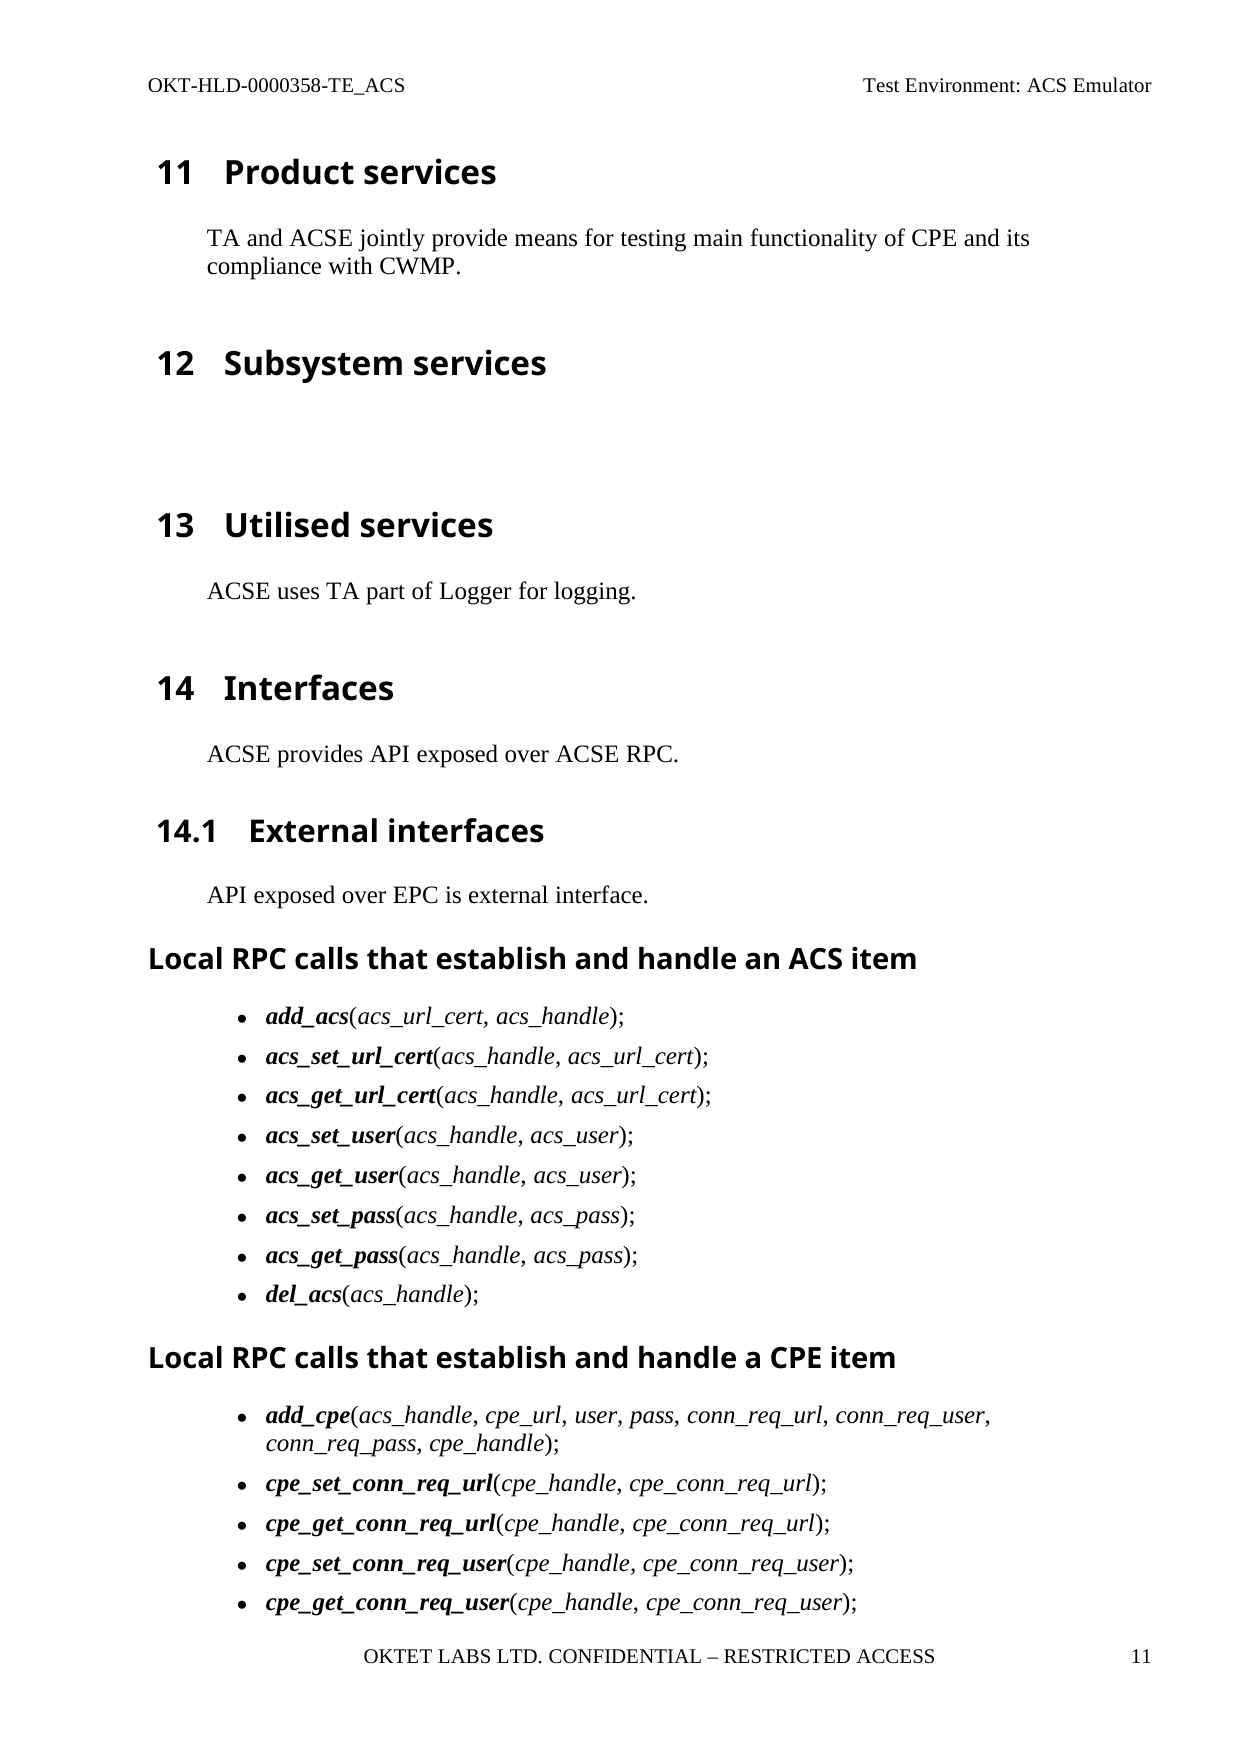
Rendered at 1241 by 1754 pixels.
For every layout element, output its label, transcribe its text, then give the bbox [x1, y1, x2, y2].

subtitle Local RPC calls that establish and handle an ACS item [148, 939, 1152, 978]
text API exposed over EPC is external interface. [207, 881, 1152, 909]
list acs_set_user(acs_handle, acs_user); [236, 1121, 1152, 1149]
subtitle Product services [148, 148, 1152, 194]
list cpe_get_conn_req_user(cpe_handle, cpe_conn_req_user); [236, 1588, 1152, 1616]
subtitle Utilised services [148, 502, 1152, 548]
list acs_get_user(acs_handle, acs_user); [236, 1161, 1152, 1189]
list cpe_get_conn_req_url(cpe_handle, cpe_conn_req_url); [236, 1509, 1152, 1537]
text ACSE uses TA part of Logger for logging. [207, 577, 1152, 605]
list cpe_set_conn_req_url(cpe_handle, cpe_conn_req_url); [236, 1469, 1152, 1497]
list acs_set_url_cert(acs_handle, acs_url_cert); [236, 1042, 1152, 1070]
list add_acs(acs_url_cert, acs_handle); [236, 1002, 1152, 1030]
list add_cpe(acs_handle, cpe_url, user, pass, conn_req_url, conn_req_user, conn_req_pass, cpe_handle); [236, 1401, 1152, 1457]
list acs_set_pass(acs_handle, acs_pass); [236, 1201, 1152, 1229]
subtitle Subsystem services [148, 339, 1152, 385]
list cpe_set_conn_req_user(cpe_handle, cpe_conn_req_user); [236, 1548, 1152, 1576]
subtitle External interfaces [148, 809, 1152, 852]
text TA and ACSE jointly provide means for testing main functionality of CPE and its compliance with CWMP. [207, 224, 1152, 280]
list acs_get_pass(acs_handle, acs_pass); [236, 1241, 1152, 1269]
text ACSE provides API exposed over ACSE RPC. [207, 740, 1152, 768]
list del_acs(acs_handle); [236, 1280, 1152, 1308]
subtitle Interfaces [148, 664, 1152, 710]
subtitle Local RPC calls that establish and handle a CPE item [148, 1338, 1152, 1377]
list acs_get_url_cert(acs_handle, acs_url_cert); [236, 1081, 1152, 1109]
